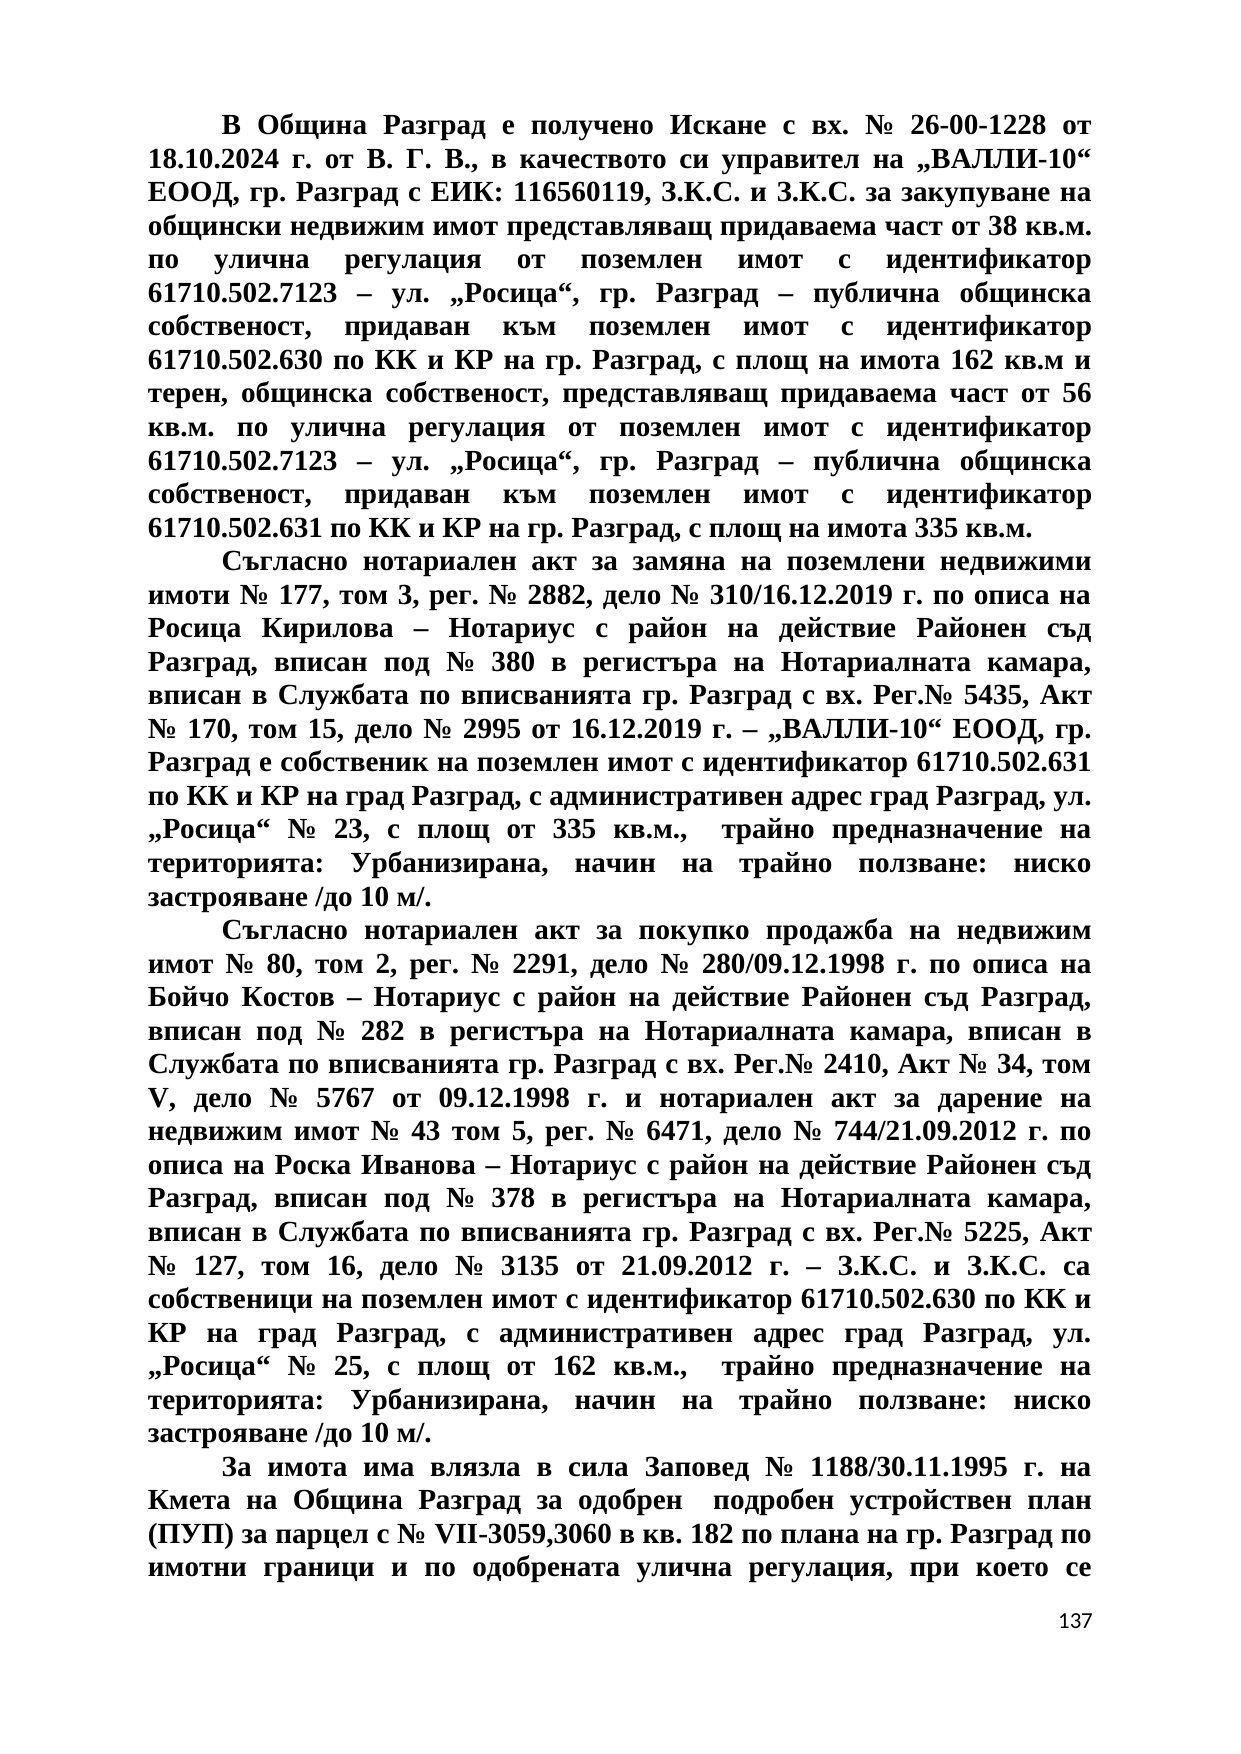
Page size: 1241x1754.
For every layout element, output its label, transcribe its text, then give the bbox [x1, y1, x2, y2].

text Съгласно нотариален акт за замяна на поземлени недвижими имоти № 177, том 3, рег. № 2882, дело № 310/16.12.2019 г. по описа на Росица Кирилова – Нотариус с район на действие Районен съд Разград, вписан под № 380 в регистъра на Нотариалната камара, вписан в Службата по вписванията гр. Разград с вх. Рег.№ 5435, Акт № 170, том 15, дело № 2995 от 16.12.2019 г. – „ВАЛЛИ-10“ ЕООД, гр. Разград е собственик на поземлен имот с идентификатор 61710.502.631 по КК и КР на град Разград, с административен адрес град Разград, ул. „Росица“ № 23, с площ от 335 кв.м., трайно предназначение на територията: Урбанизирана, начин на трайно ползване: ниско застрояване /до 10 м/. [148, 543, 1093, 912]
text Съгласно нотариален акт за покупко продажба на недвижим имот № 80, том 2, рег. № 2291, дело № 280/09.12.1998 г. по описа на Бойчо Костов – Нотариус с район на действие Районен съд Разград, вписан под № 282 в регистъра на Нотариалната камара, вписан в Службата по вписванията гр. Разград с вх. Рег.№ 2410, Акт № 34, том V, дело № 5767 от 09.12.1998 г. и нотариален акт за дарение на недвижим имот № 43 том 5, рег. № 6471, дело № 744/21.09.2012 г. по описа на Роска Иванова – Нотариус с район на действие Районен съд Разград, вписан под № 378 в регистъра на Нотариалната камара, вписан в Службата по вписванията гр. Разград с вх. Рег.№ 5225, Акт № 127, том 16, дело № 3135 от 21.09.2012 г. – З.К.С. и З.К.С. са собственици на поземлен имот с идентификатор 61710.502.630 по КК и КР на град Разград, с административен адрес град Разград, ул. „Росица“ № 25, с площ от 162 кв.м., трайно предназначение на територията: Урбанизирана, начин на трайно ползване: ниско застрояване /до 10 м/. [148, 912, 1093, 1449]
text В Община Разград е получено Искане с вх. № 26-00-1228 от 18.10.2024 г. от В. Г. В., в качеството си управител на „ВАЛЛИ-10“ ЕООД, гр. Разград с ЕИК: 116560119, З.К.С. и З.К.С. за закупуване на общински недвижим имот представляващ придаваема част от 38 кв.м. по улична регулация от поземлен имот с идентификатор 61710.502.7123 – ул. „Росица“, гр. Разград – публична общинска собственост, придаван към поземлен имот с идентификатор 61710.502.630 по КК и КР на гр. Разград, с площ на имота 162 кв.м и терен, общинска собственост, представляващ придаваема част от 56 кв.м. по улична регулация от поземлен имот с идентификатор 61710.502.7123 – ул. „Росица“, гр. Разград – публична общинска собственост, придаван към поземлен имот с идентификатор 61710.502.631 по КК и КР на гр. Разград, с площ на имота 335 кв.м. [148, 107, 1093, 543]
text За имота има влязла в сила Заповед № 1188/30.11.1995 г. на Кмета на Община Разград за одобрен подробен устройствен план (ПУП) за парцел с № VII-3059,3060 в кв. 182 по плана на гр. Разград по имотни граници и по одобрената улична регулация, при което се [148, 1449, 1093, 1583]
